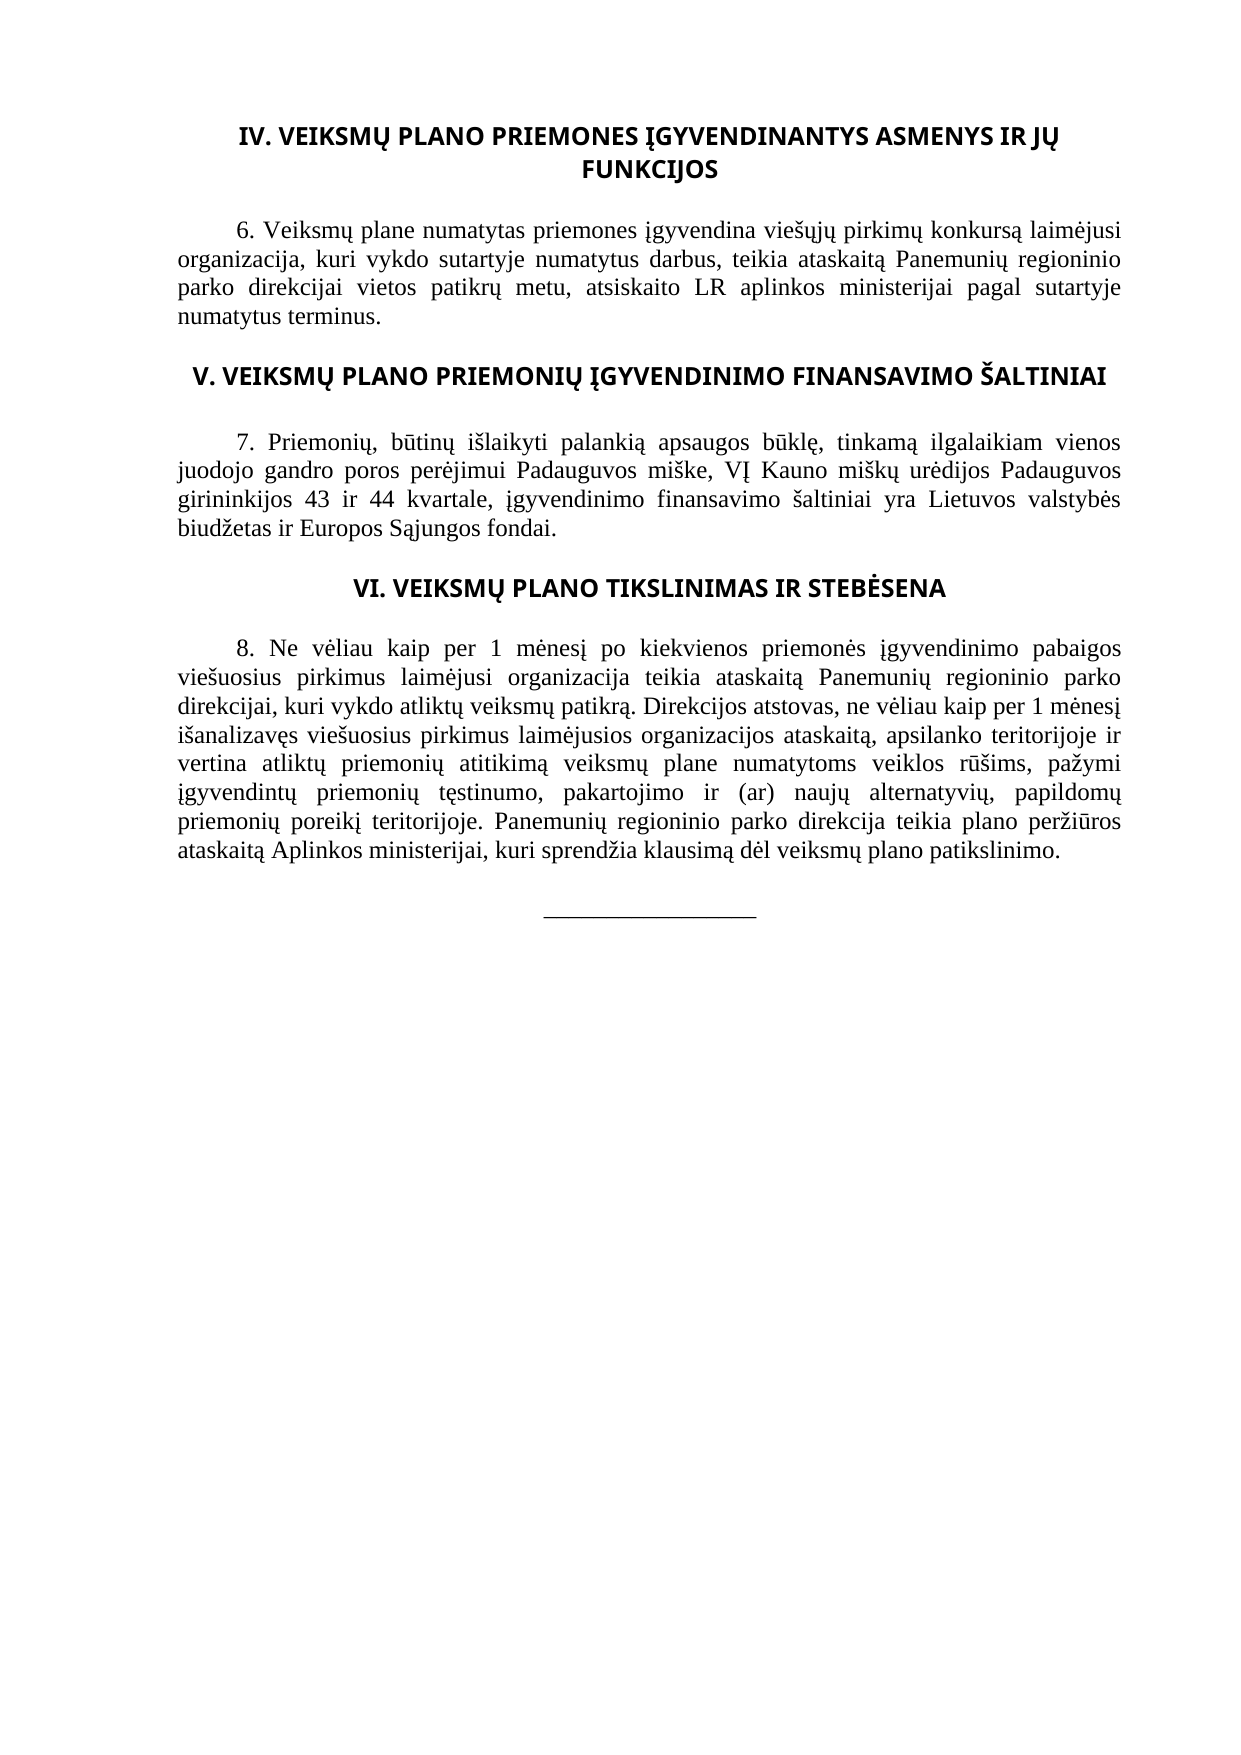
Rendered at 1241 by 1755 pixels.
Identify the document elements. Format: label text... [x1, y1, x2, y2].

text _________________ [177, 892, 1122, 921]
text VI. veiksmų plano tikslinimas ir stebėsena [177, 571, 1122, 605]
text 7. Priemonių, būtinų išlaikyti palankią apsaugos būklę, tinkamą ilgalaikiam vienos juodojo gandro poros perėjimui Padauguvos miške, VĮ Kauno miškų urėdijos Padauguvos girininkijos 43 ir 44 kvartale, įgyvendinimo finansavimo šaltiniai yra Lietuvos valstybės biudžetas ir Europos Sąjungos fondai. [177, 427, 1122, 542]
text 8. Ne vėliau kaip per 1 mėnesį po kiekvienos priemonės įgyvendinimo pabaigos viešuosius pirkimus laimėjusi organizacija teikia ataskaitą Panemunių regioninio parko direkcijai, kuri vykdo atliktų veiksmų patikrą. Direkcijos atstovas, ne vėliau kaip per 1 mėnesį išanalizavęs viešuosius pirkimus laimėjusios organizacijos ataskaitą, apsilanko teritorijoje ir vertina atliktų priemonių atitikimą veiksmų plane numatytoms veiklos rūšims, pažymi įgyvendintų priemonių tęstinumo, pakartojimo ir (ar) naujų alternatyvių, papildomų priemonių poreikį teritorijoje. Panemunių regioninio parko direkcija teikia plano peržiūros ataskaitą Aplinkos ministerijai, kuri sprendžia klausimą dėl veiksmų plano patikslinimo. [177, 633, 1122, 863]
text 6. Veiksmų plane numatytas priemones įgyvendina viešųjų pirkimų konkursą laimėjusi organizacija, kuri vykdo sutartyje numatytus darbus, teikia ataskaitą Panemunių regioninio parko direkcijai vietos patikrų metu, atsiskaito LR aplinkos ministerijai pagal sutartyje numatytus terminus. [177, 215, 1122, 330]
text IV. veiksmų plano priemones įgyvendinantys asmenys ir jų funkcijos [177, 118, 1122, 186]
text V. veiksmų plano priemonių įgyvendinimo finansavimo šaltiniai [177, 359, 1122, 393]
